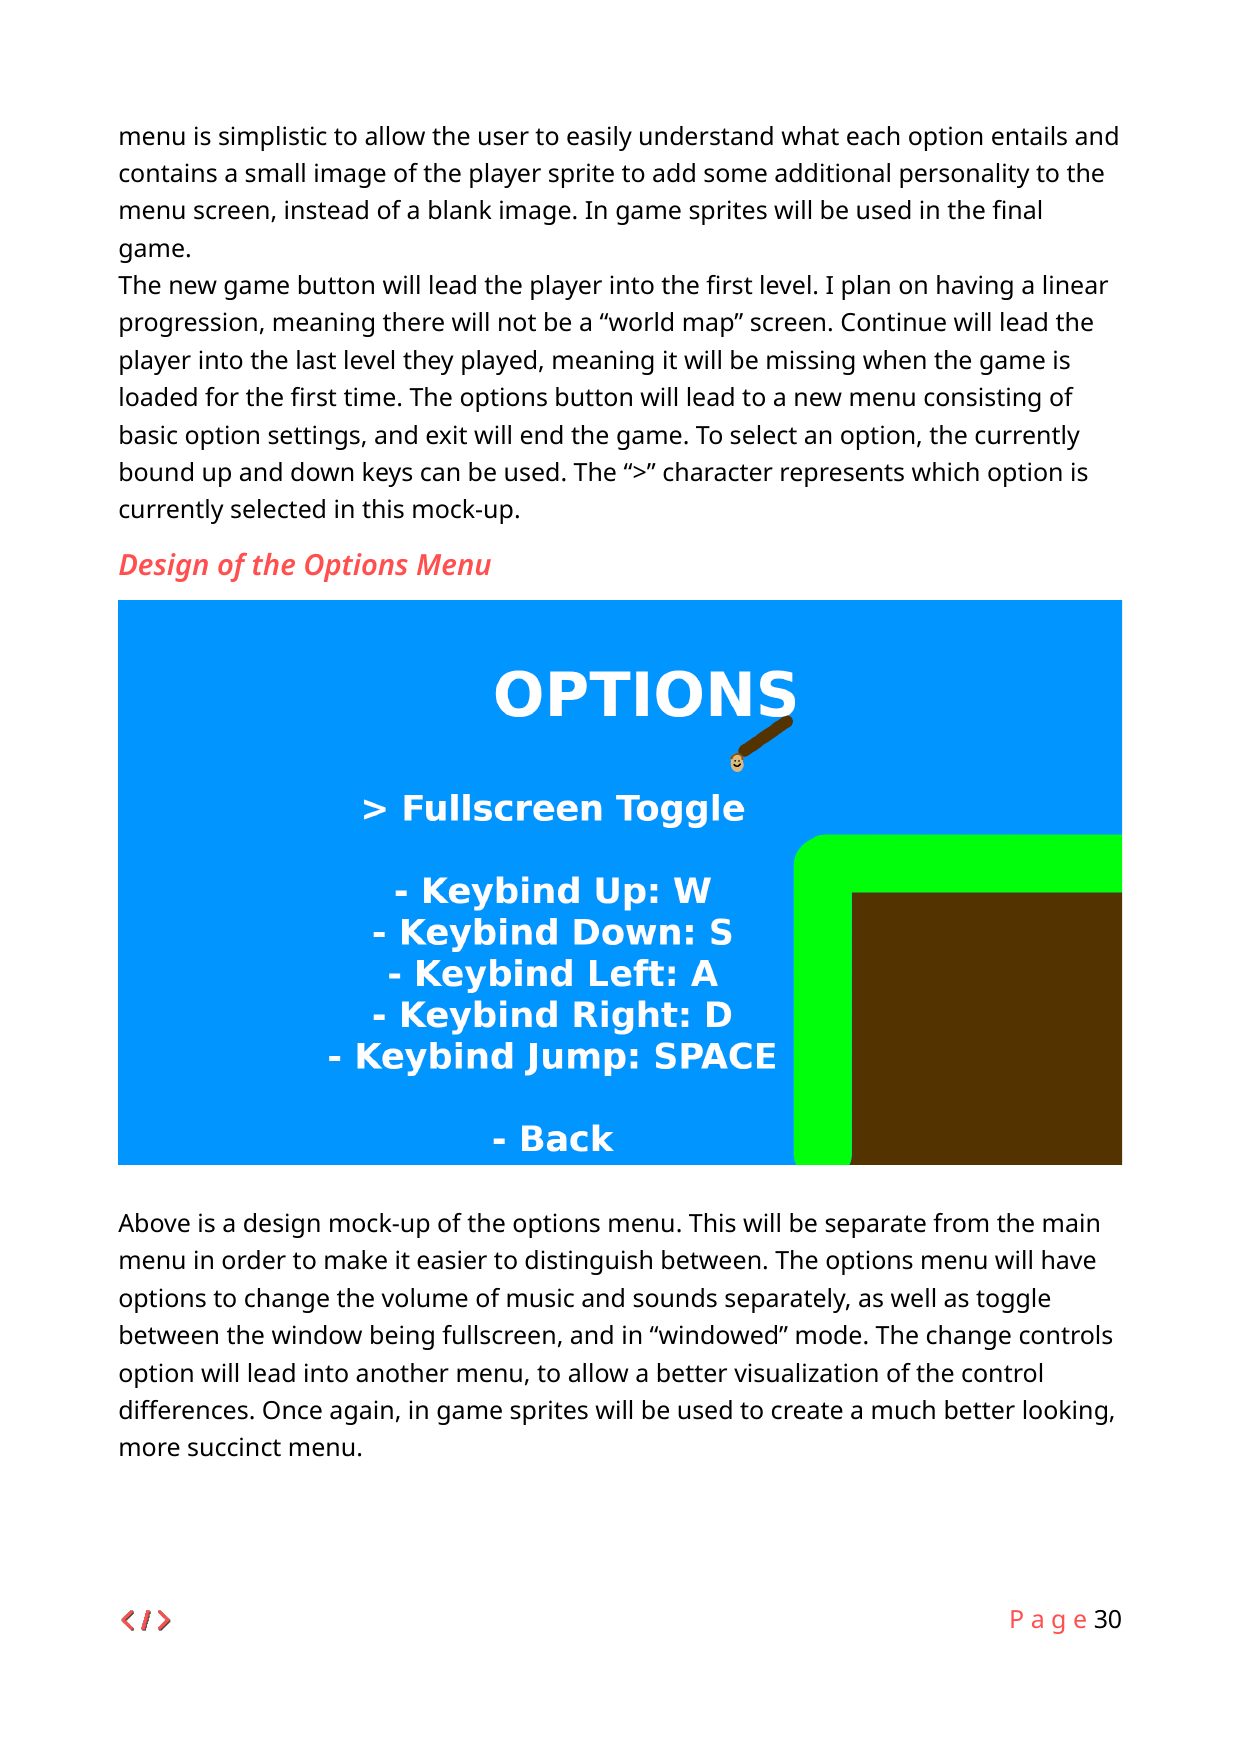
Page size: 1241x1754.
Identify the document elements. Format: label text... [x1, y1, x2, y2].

text Above is a design mock-up of the options menu. This will be separate from the main menu in order to make it easier to distinguish between. The options menu will have options to change the volume of music and sounds separately, as well as toggle between the window being fullscreen, and in “windowed” mode. The change controls option will lead into another menu, to allow a better visualization of the control differences. Once again, in game sprites will be used to create a much better looking, more succinct menu. [118, 1165, 1122, 1464]
text The new game button will lead the player into the first level. I plan on having a linear progression, meaning there will not be a “world map” screen. Continue will lead the player into the last level they played, meaning it will be missing when the game is loaded for the first time. The options button will lead to a new menu consisting of basic option settings, and exit will end the game. To select an option, the currently bound up and down keys can be used. The “>” character represents which option is currently selected in this mock-up. [118, 268, 1122, 526]
picture [116, 1591, 175, 1649]
text menu is simplistic to allow the user to easily understand what each option entails and contains a small image of the player sprite to add some additional personality to the menu screen, instead of a blank image. In game sprites will be used in the final game. [118, 118, 1122, 264]
subtitle Design of the Options Menu [118, 544, 1122, 584]
picture [118, 600, 1123, 1165]
